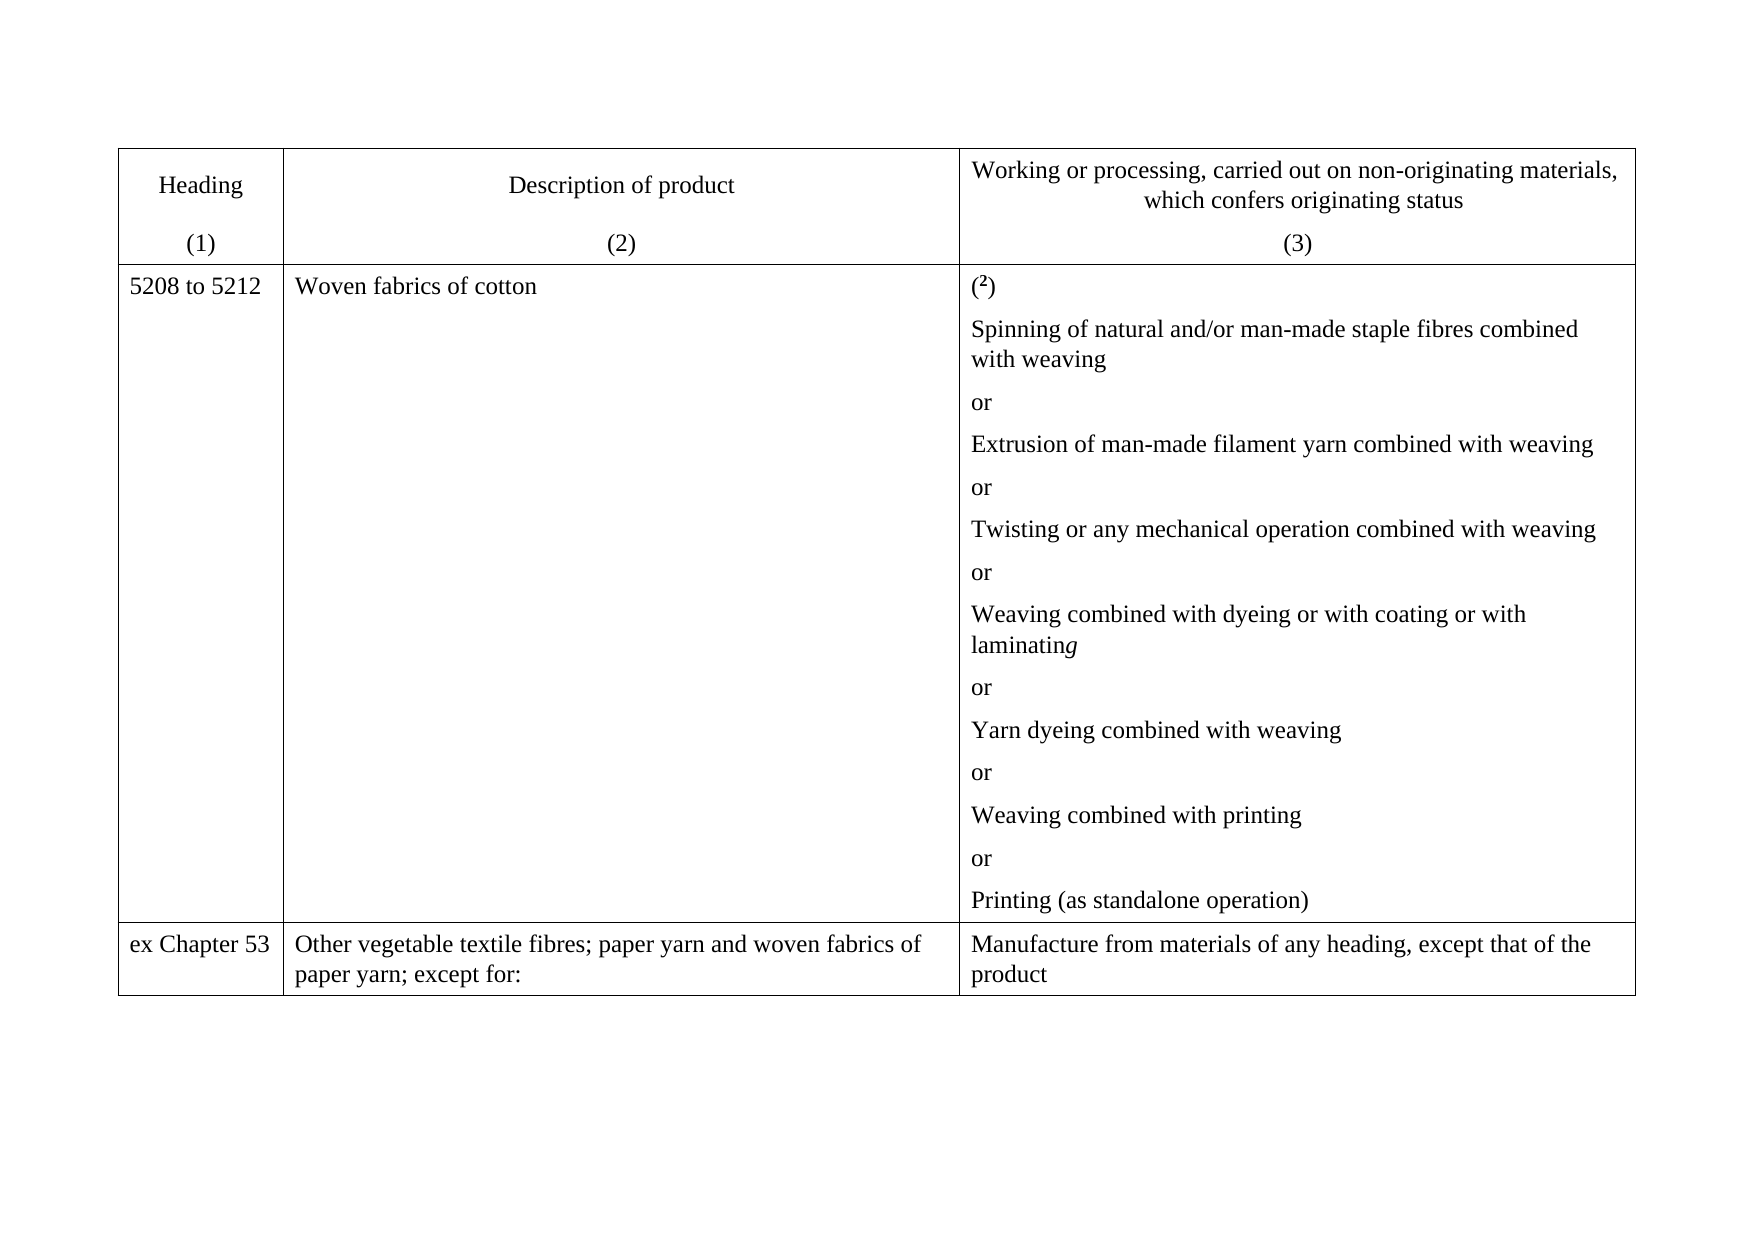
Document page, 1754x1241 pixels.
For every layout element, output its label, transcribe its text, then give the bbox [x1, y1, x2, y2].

table_header Working or processing, carried out on non‑originating materials, which confers originating status [960, 149, 1635, 221]
table_cell Woven fabrics of cotton [284, 265, 959, 922]
table_cell ex Chapter 53 [119, 923, 283, 995]
table_header Heading [119, 149, 283, 221]
table_cell (3) [960, 221, 1635, 264]
table_cell (2) Spinning of natural and/or man-made staple fibres combined with weaving or Extrusion of man-made filament yarn combined with weaving or Twisting or any mechanical operation combined with weaving or Weaving combined with dyeing or with coating or with laminating or Yarn dyeing combined with weaving or Weaving combined with printing or Printing (as standalone operation) [960, 265, 1635, 922]
table_cell (2) [284, 221, 959, 264]
table_cell (1) [119, 221, 283, 264]
table_cell 5208 to 5212 [119, 265, 283, 922]
table_cell Manufacture from materials of any heading, except that of the product [960, 923, 1635, 995]
table_cell Other vegetable textile fibres; paper yarn and woven fabrics of paper yarn; except for: [284, 923, 959, 995]
table_header Description of product [284, 149, 959, 221]
